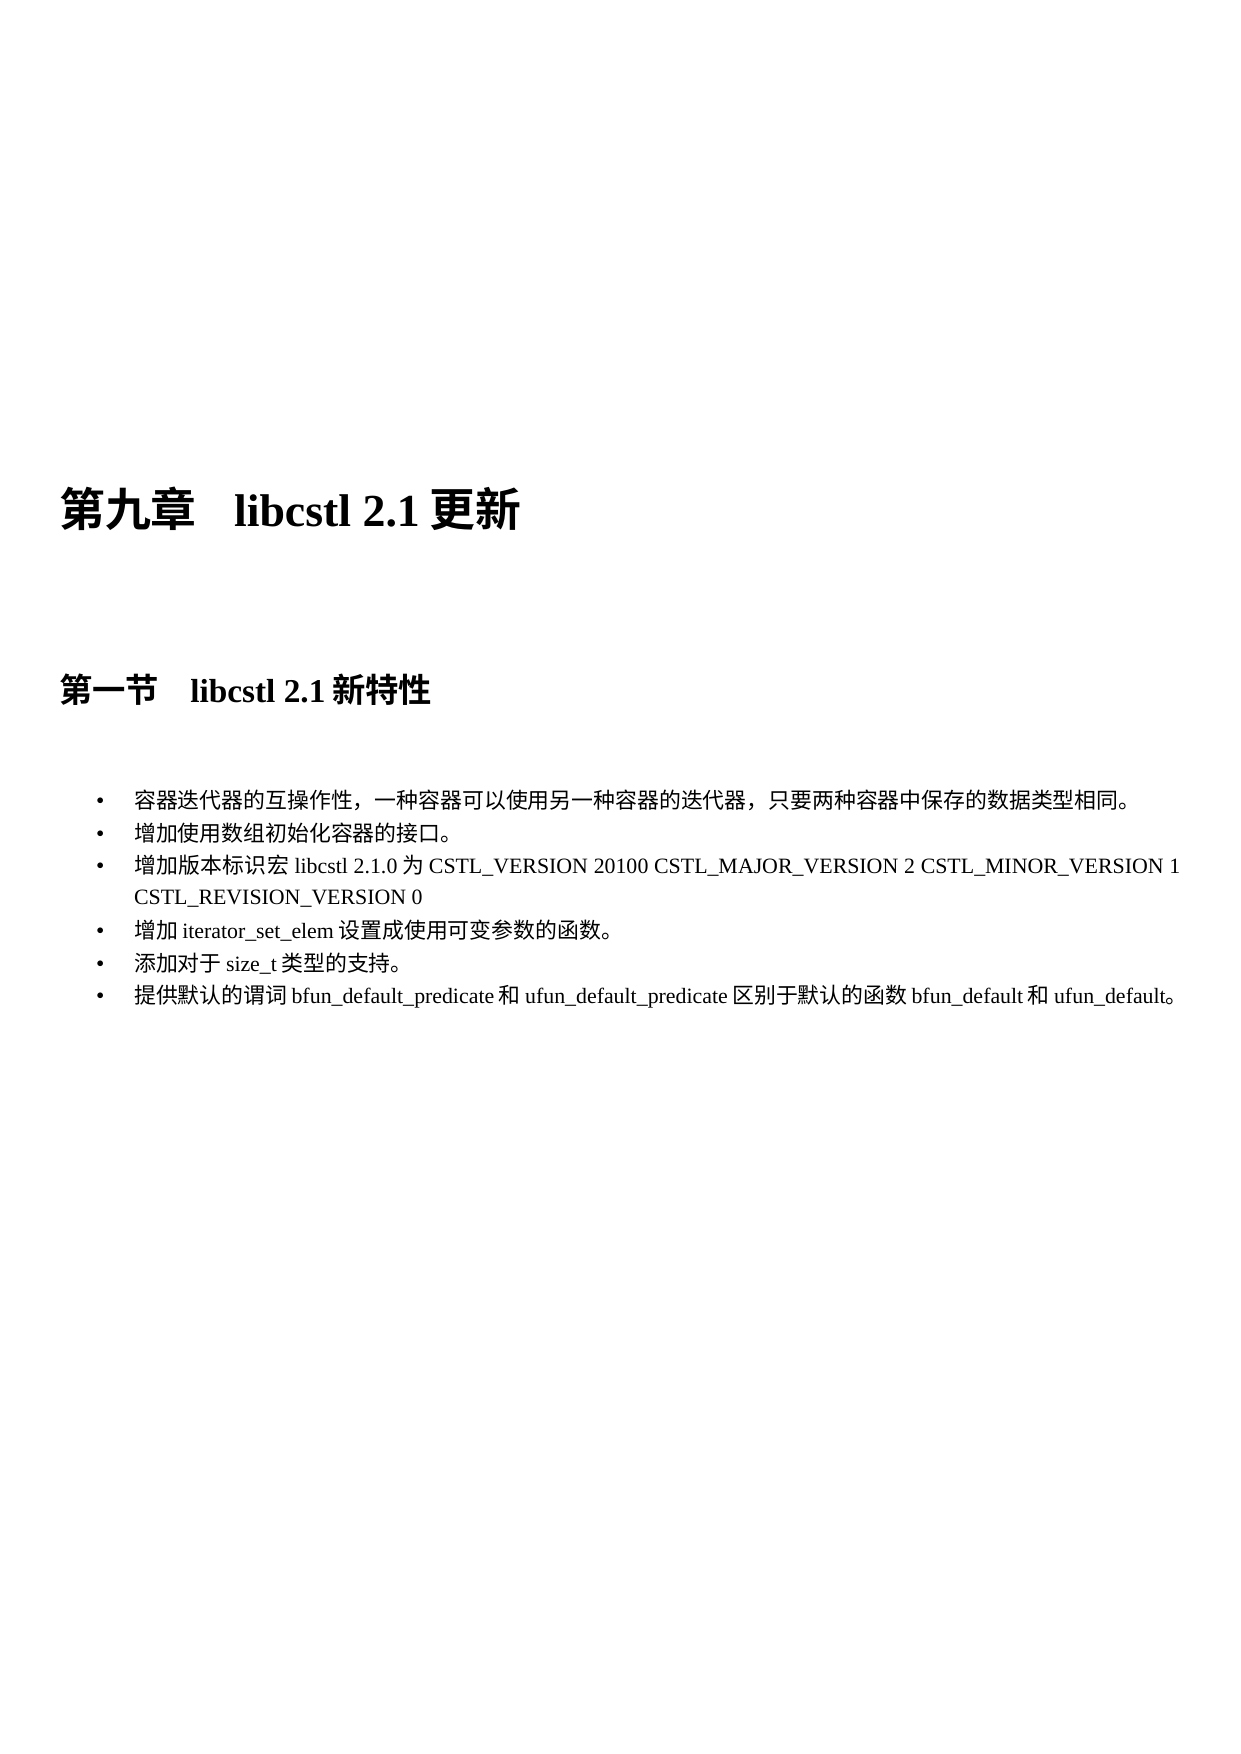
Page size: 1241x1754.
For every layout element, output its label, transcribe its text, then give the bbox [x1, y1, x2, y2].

subtitle libcstl 2.1更新 [59, 457, 1181, 555]
list 添加对于size_t类型的支持。 [96, 945, 1181, 978]
list 容器迭代器的互操作性，一种容器可以使用另一种容器的迭代器，只要两种容器中保存的数据类型相同。 [96, 783, 1181, 815]
list 提供默认的谓词bfun_default_predicate和ufun_default_predicate区别于默认的函数bfun_default和ufun_default。 [96, 978, 1181, 1010]
list 增加iterator_set_elem设置成使用可变参数的函数。 [96, 913, 1181, 945]
subtitle libcstl 2.1新特性 [59, 656, 1181, 721]
list 增加版本标识宏libcstl 2.1.0为CSTL_VERSION 20100 CSTL_MAJOR_VERSION 2 CSTL_MINOR_VERSION 1 CSTL_REVISION_VERSION 0 [96, 848, 1181, 913]
list 增加使用数组初始化容器的接口。 [96, 815, 1181, 848]
